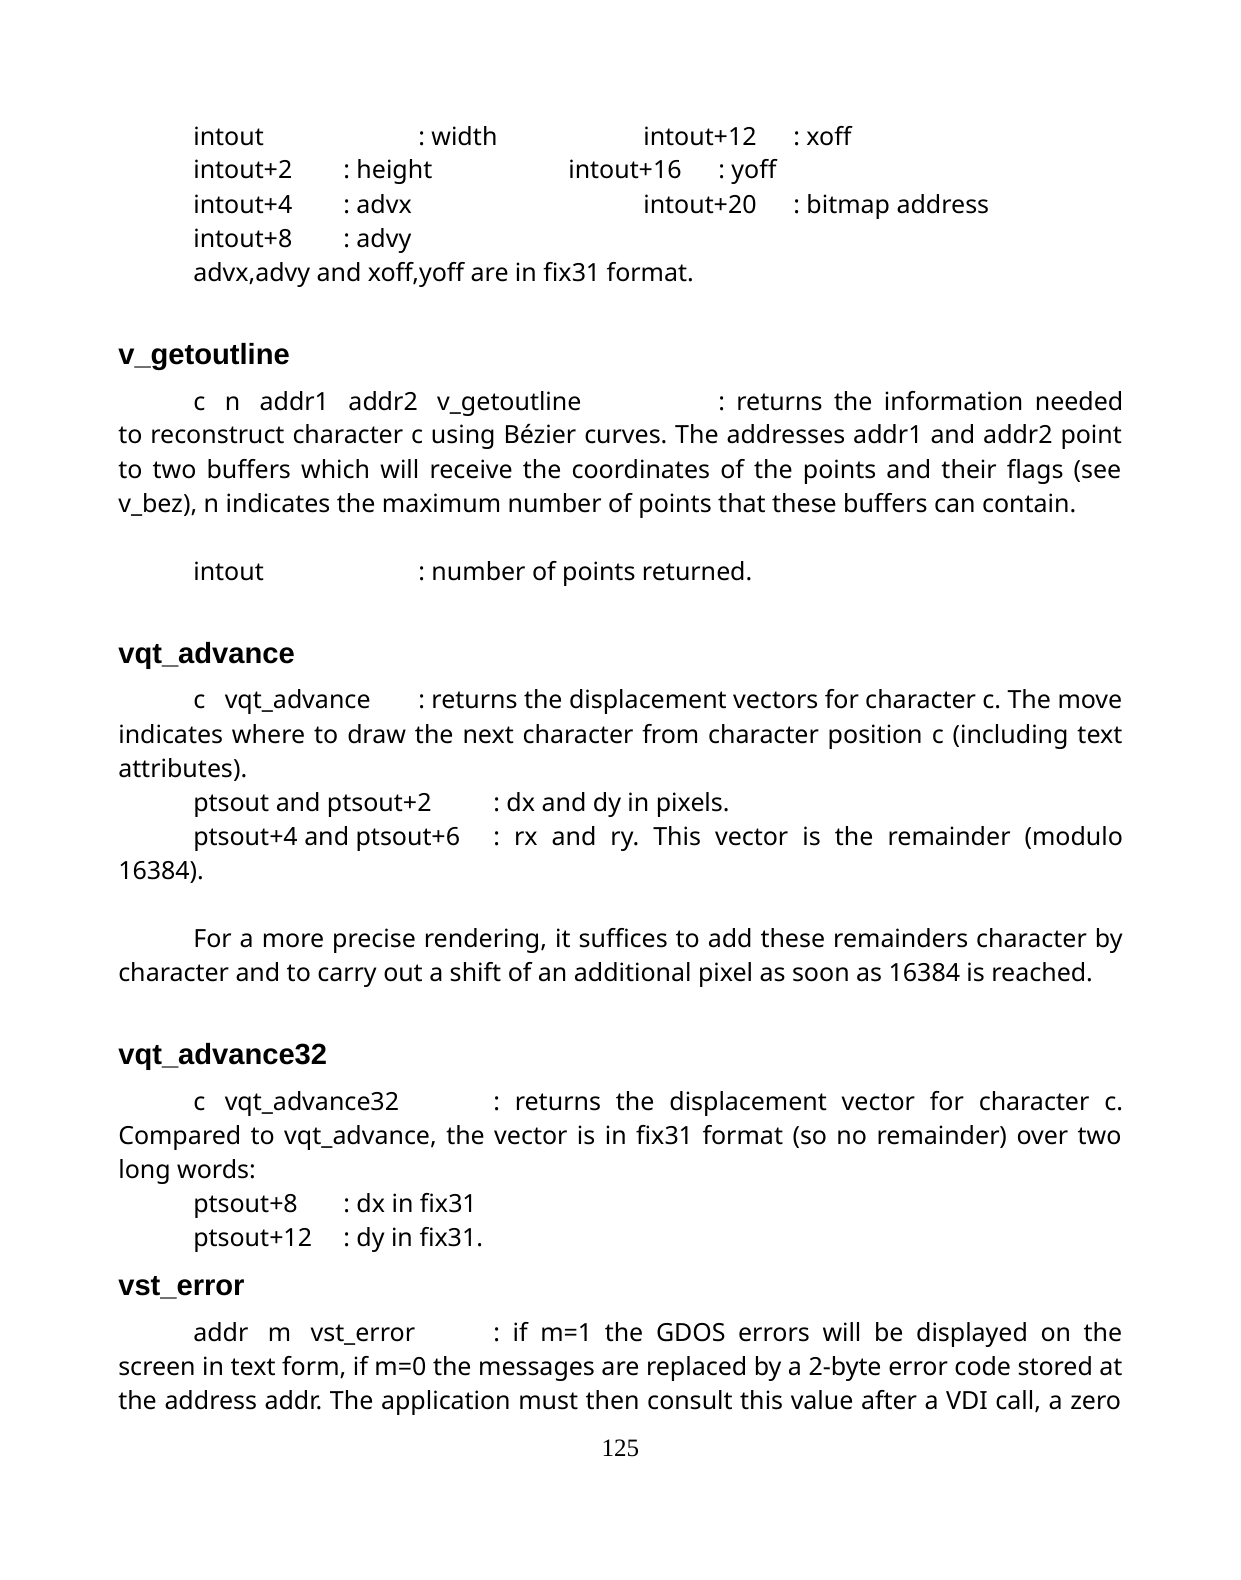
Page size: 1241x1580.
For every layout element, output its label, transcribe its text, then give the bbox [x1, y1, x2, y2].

subtitle vqt_advance32 [118, 1037, 1122, 1071]
text intout+2 : height intout+16 : yoff [118, 152, 1123, 186]
text ptsout+8 : dx in fix31 [118, 1186, 1123, 1220]
text addr m vst_error : if m=1 the GDOS errors will be displayed on the screen in text form, if m=0 the messages are replaced by a 2-byte error code stored at the address addr. The application must then consult this value after a VDI call, a zero [118, 1314, 1123, 1417]
text intout+4 : advx intout+20 : bitmap address [118, 186, 1123, 220]
text intout : width intout+12 : xoff [118, 118, 1123, 152]
subtitle v_getoutline [118, 337, 1122, 371]
text advx,advy and xoff,yoff are in fix31 format. [118, 254, 1123, 288]
subtitle vqt_advance [118, 636, 1122, 670]
text intout : number of points returned. [118, 553, 1123, 587]
text ptsout+12 : dy in fix31. [118, 1220, 1123, 1254]
text intout+8 : advy [118, 220, 1123, 254]
text c vqt_advance : returns the displacement vectors for character c. The move indicates where to draw the next character from character position c (including text attributes). [118, 682, 1123, 784]
text c n addr1 addr2 v_getoutline : returns the information needed to reconstruct character c using Bézier curves. The addresses addr1 and addr2 point to two buffers which will receive the coordinates of the points and their flags (see v_bez), n indicates the maximum number of points that these buffers can contain. [118, 383, 1123, 519]
text c vqt_advance32 : returns the displacement vector for character c. Compared to vqt_advance, the vector is in fix31 format (so no remainder) over two long words: [118, 1083, 1123, 1186]
subtitle vst_error [118, 1268, 1122, 1302]
text ptsout+4 and ptsout+6 : rx and ry. This vector is the remainder (modulo 16384). [118, 818, 1123, 887]
text ptsout and ptsout+2 : dx and dy in pixels. [118, 784, 1123, 818]
text For a more precise rendering, it suffices to add these remainders character by character and to carry out a shift of an additional pixel as soon as 16384 is reached. [118, 921, 1123, 989]
